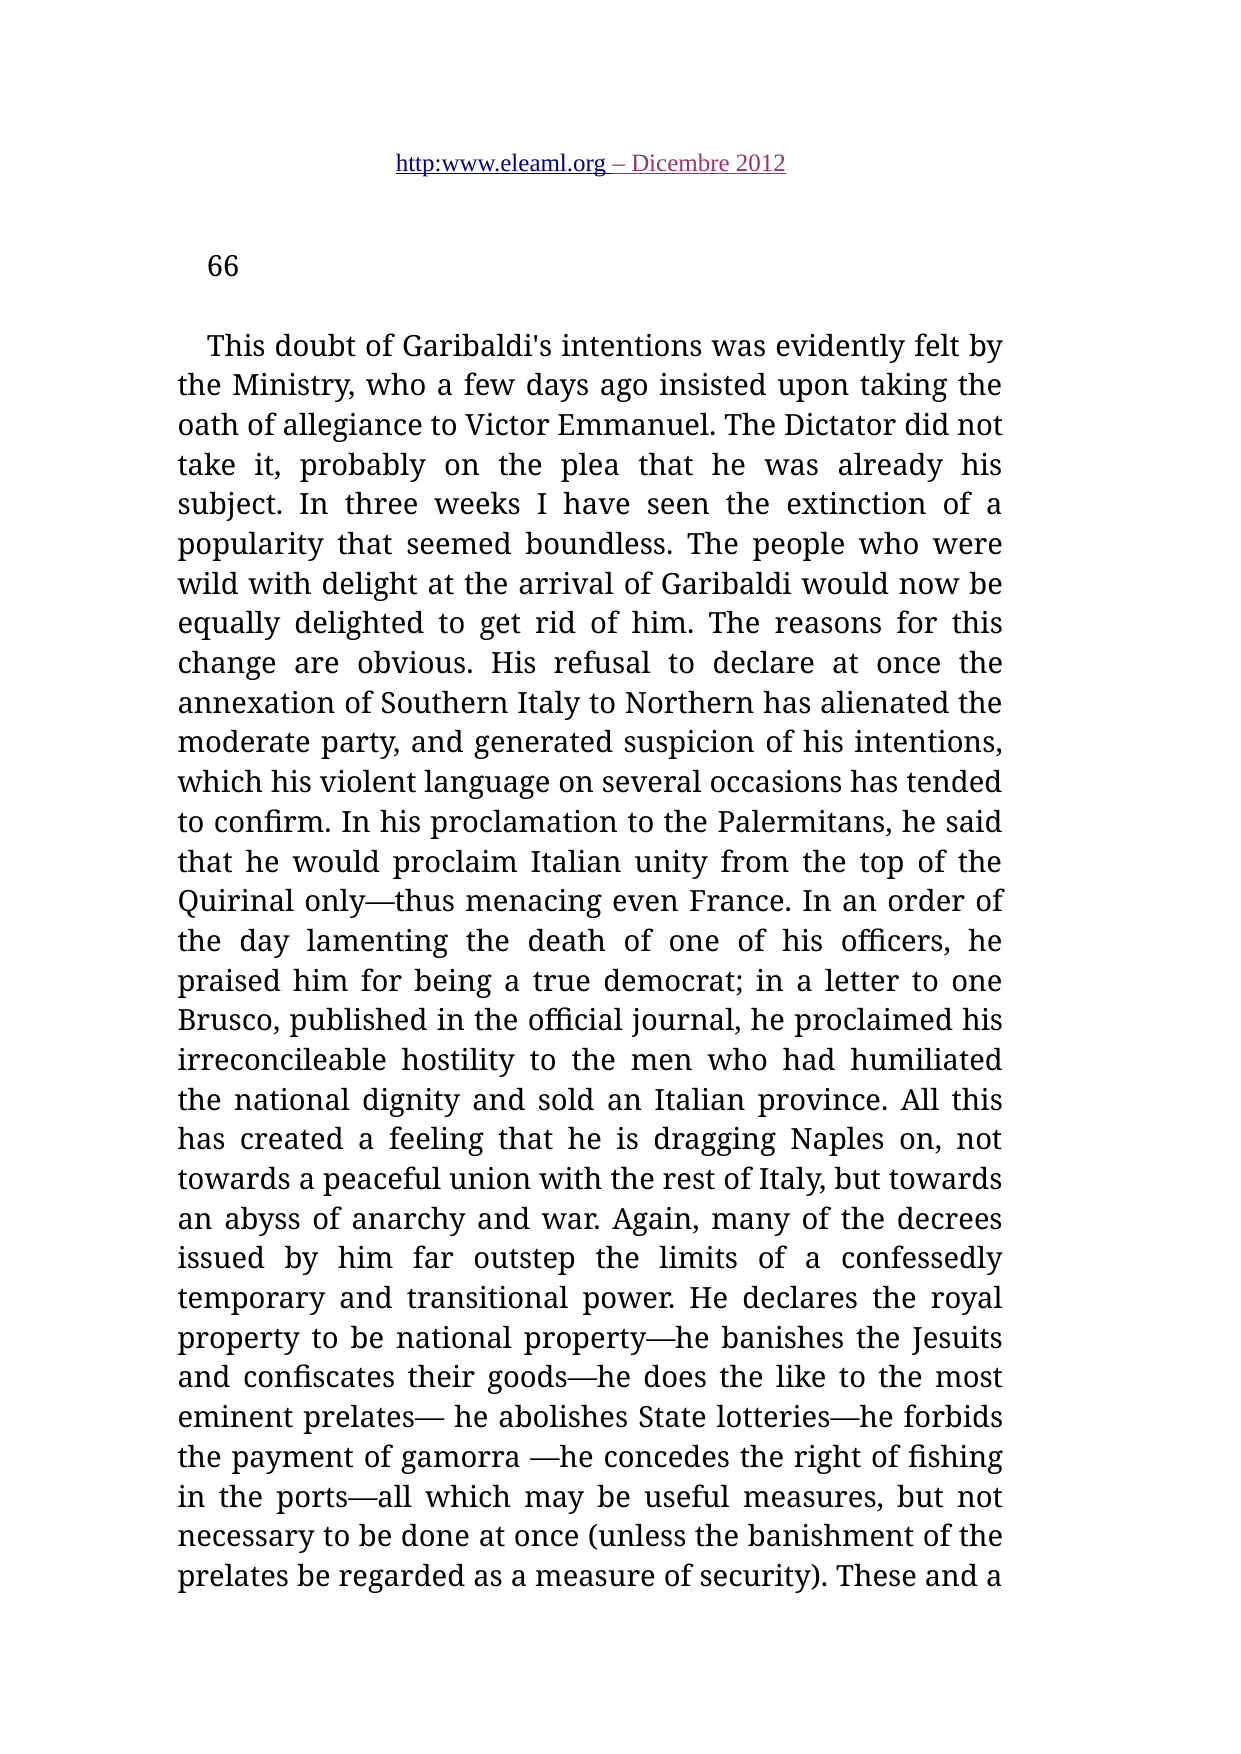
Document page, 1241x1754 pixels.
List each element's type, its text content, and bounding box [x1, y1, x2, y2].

text 66 [177, 246, 1004, 285]
text This doubt of Garibaldi's intentions was evidently felt by the Ministry, who a few days ago insisted upon taking the oath of allegiance to Victor Emmanuel. The Dictator did not take it, probably on the plea that he was already his subject. In three weeks I have seen the extinction of a popularity that seemed boundless. The people who were wild with delight at the arrival of Garibaldi would now be equally delighted to get rid of him. The reasons for this change are obvious. His refusal to declare at once the annexation of Southern Italy to Northern has alienated the moderate party, and generated suspicion of his intentions, which his violent language on several occasions has tended to confirm. In his proclamation to the Palermitans, he said that he would proclaim Italian unity from the top of the Quirinal only—thus menacing even France. In an order of the day lamenting the death of one of his officers, he praised him for being a true democrat; in a letter to one Brusco, published in the official journal, he proclaimed his irreconcileable hostility to the men who had humiliated the national dignity and sold an Italian province. All this has created a feeling that he is dragging Naples on, not towards a peaceful union with the rest of Italy, but towards an abyss of anarchy and war. Again, many of the decrees issued by him far outstep the limits of a confessedly temporary and transitional power. He declares the royal property to be national property—he banishes the Jesuits and confiscates their goods—he does the like to the most eminent prelates— he abolishes State lotteries—he forbids the payment of gamorra —he concedes the right of fishing in the ports—all which may be useful measures, but not necessary to be done at once (unless the banishment of the prelates be regarded as a measure of security). These and a [177, 325, 1004, 1595]
